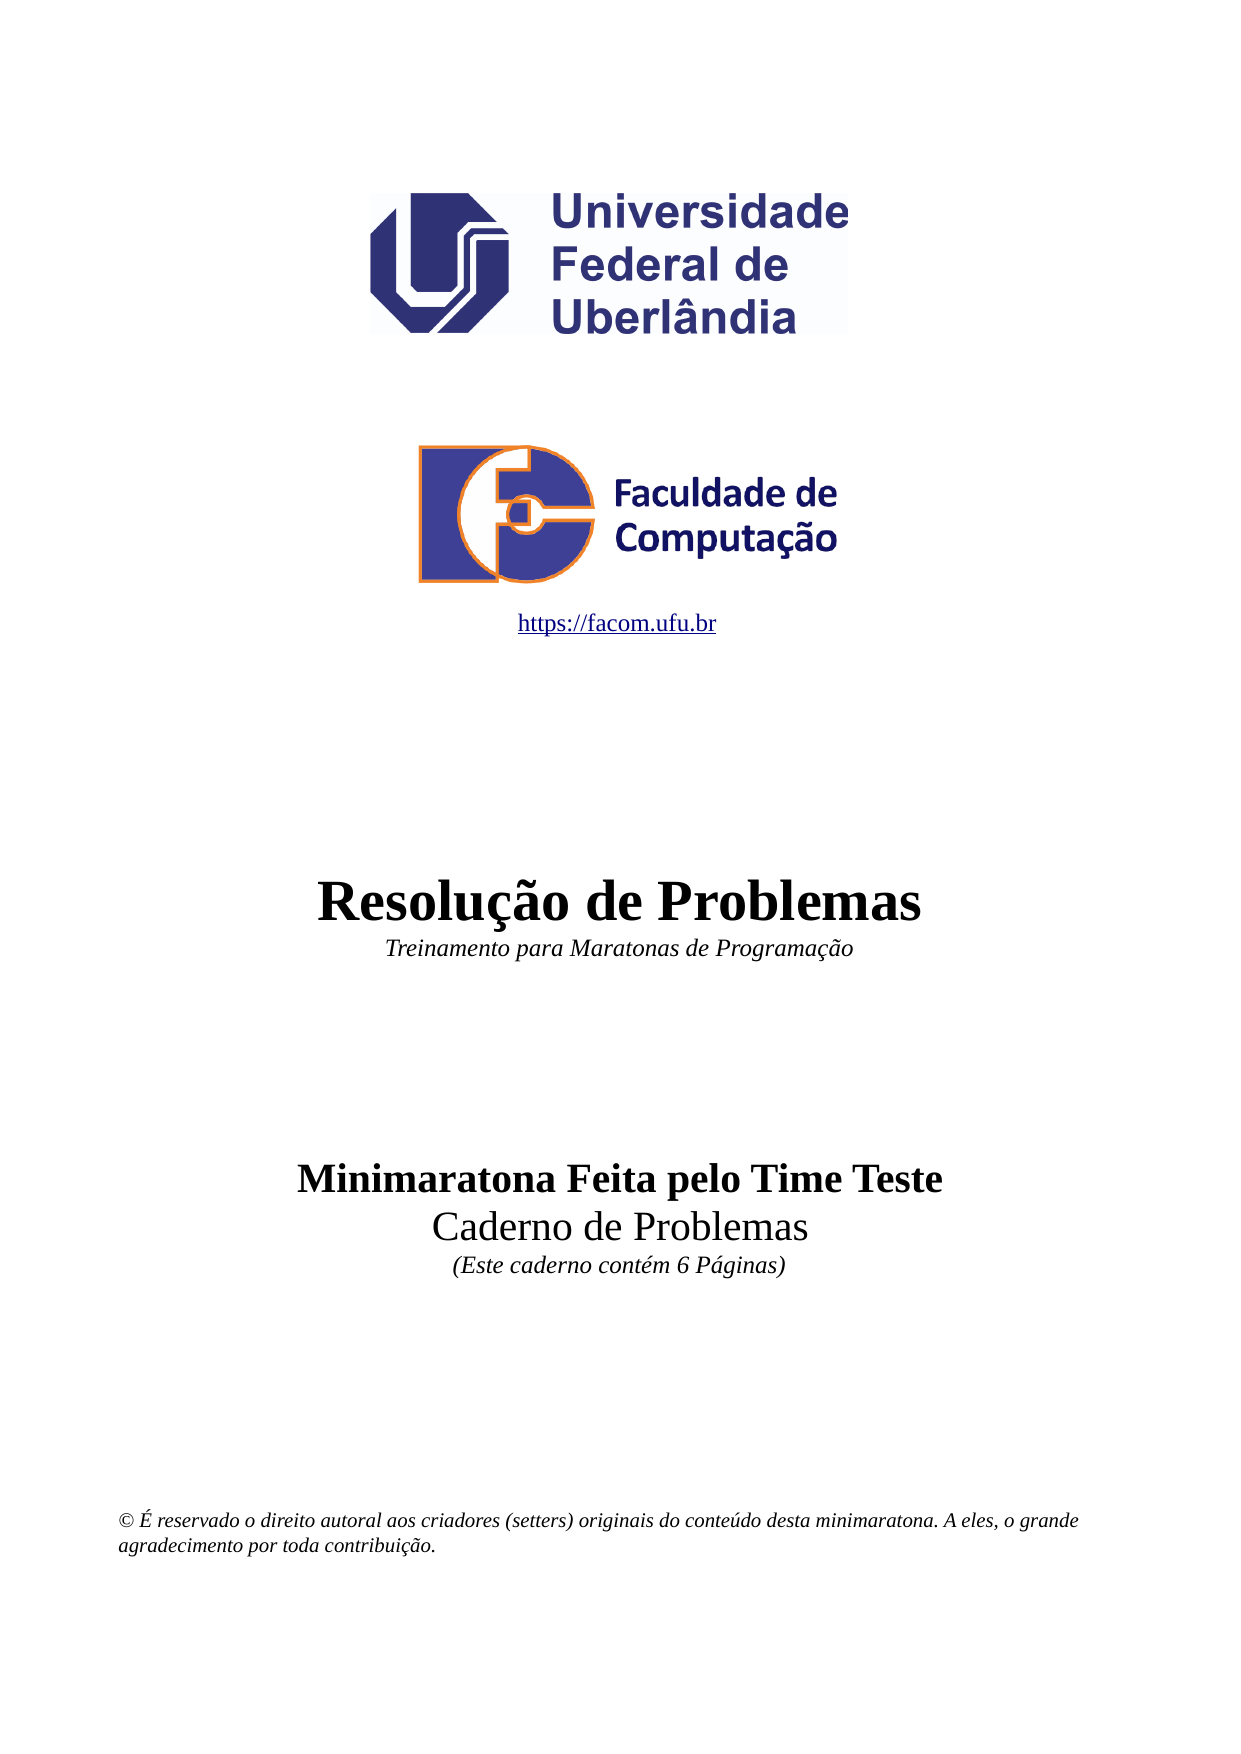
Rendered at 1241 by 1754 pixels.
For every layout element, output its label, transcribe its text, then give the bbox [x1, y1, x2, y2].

picture [414, 441, 843, 586]
text Caderno de Problemas [118, 1202, 1122, 1250]
text Treinamento para Maratonas de Programação [118, 933, 1122, 962]
text https://facom.ufu.br [118, 608, 1122, 636]
picture [370, 193, 848, 334]
text (Este caderno contém 6 Páginas) [118, 1250, 1122, 1278]
text Resolução de Problemas [118, 866, 1122, 933]
text Minimaratona Feita pelo Time Teste [118, 1154, 1122, 1202]
text © É reservado o direito autoral aos criadores (setters) originais do conteúdo desta minimaratona. A eles, o grande agradecimento por toda contribuição. [118, 1508, 1122, 1557]
